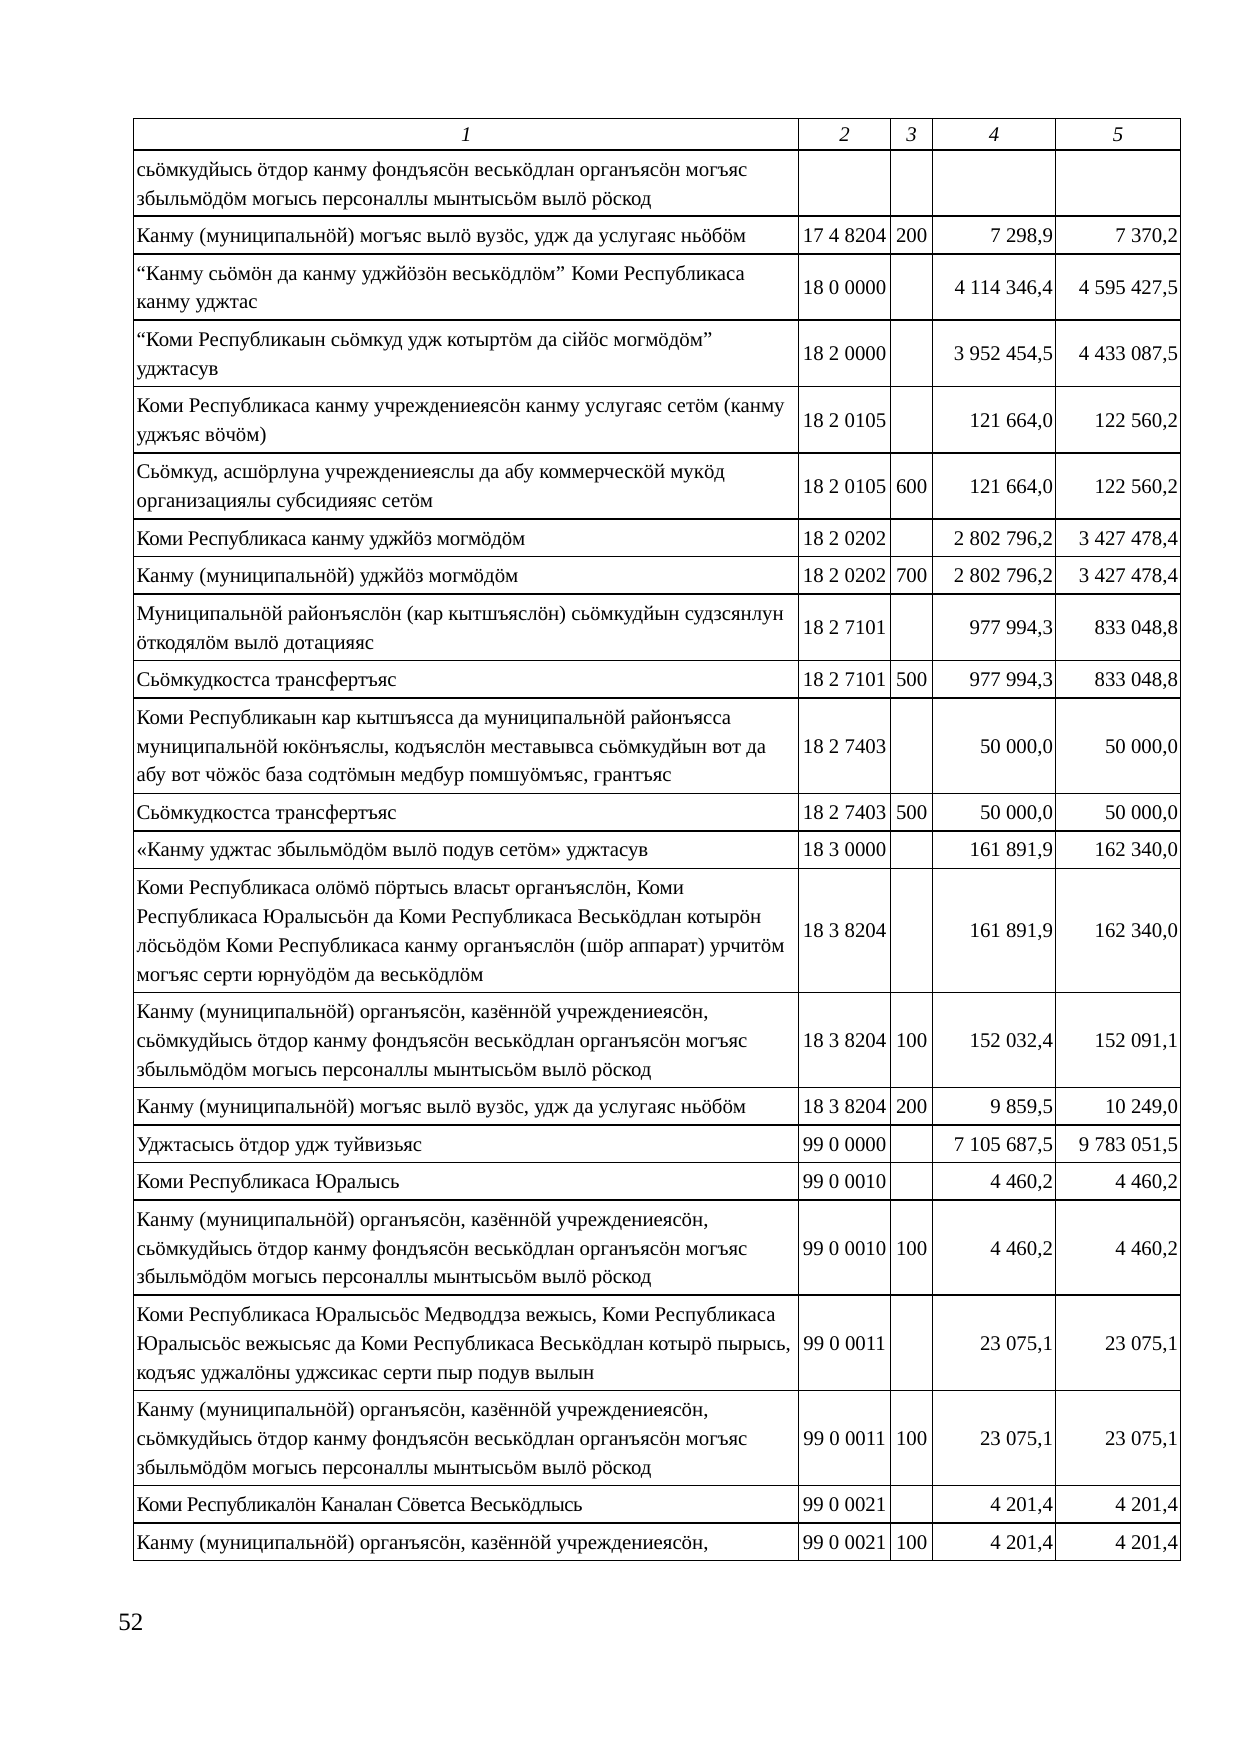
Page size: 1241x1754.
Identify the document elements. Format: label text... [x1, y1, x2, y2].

table_cell 500 [891, 661, 932, 697]
table_cell 23 075,1 [1056, 1391, 1180, 1485]
table_cell Сьӧмкудкостса трансфертъяс [134, 794, 798, 830]
table_cell 152 091,1 [1056, 993, 1180, 1087]
table_cell 4 460,2 [1056, 1201, 1180, 1294]
table_cell 99 0 0000 [799, 1126, 890, 1162]
table_cell 18 2 7101 [799, 595, 890, 660]
table_cell 99 0 0011 [799, 1391, 890, 1485]
table_cell Канму (муниципальнӧй) уджйӧз могмӧдӧм [134, 557, 798, 593]
table_cell 99 0 0011 [799, 1296, 890, 1389]
table_cell [1056, 151, 1180, 215]
table_cell 7 105 687,5 [933, 1126, 1055, 1162]
table_cell [891, 595, 932, 660]
table_cell [891, 520, 932, 556]
table_cell Муниципальнӧй районъяслӧн (кар кытшъяслӧн) сьӧмкудйын судзсянлун ӧткодялӧм вылӧ дотацияяс [134, 595, 798, 660]
table_cell Коми Республикаса канму учреждениеясӧн канму услугаяс сетӧм (канму уджъяс вӧчӧм) [134, 387, 798, 452]
table_cell 50 000,0 [933, 699, 1055, 792]
table_cell Канму (муниципальнӧй) органъясӧн, казённӧй учреждениеясӧн, [134, 1524, 798, 1560]
table_cell 7 298,9 [933, 217, 1055, 253]
table_cell Канму (муниципальнӧй) могъяс вылӧ вузӧс, удж да услугаяс ньӧбӧм [134, 1088, 798, 1124]
table_cell 162 340,0 [1056, 832, 1180, 867]
table_cell 3 952 454,5 [933, 321, 1055, 386]
table_cell 500 [891, 794, 932, 830]
table_cell 18 2 7403 [799, 794, 890, 830]
table_cell 833 048,8 [1056, 661, 1180, 697]
table_cell Канму (муниципальнӧй) органъясӧн, казённӧй учреждениеясӧн, сьӧмкудйысь ӧтдор канму фондъясӧн веськӧдлан органъясӧн могъяс збыльмӧдӧм могысь персоналлы мынтысьӧм вылӧ рӧскод [134, 993, 798, 1087]
table_cell [891, 387, 932, 452]
table_cell Коми Республикаса Юралысьӧс Медводдза вежысь, Коми Республикаса Юралысьӧс вежысьяс да Коми Республикаса Веськӧдлан котырӧ пырысь, кодъяс уджалӧны уджсикас серти пыр подув вылын [134, 1296, 798, 1389]
table_cell 18 3 8204 [799, 993, 890, 1087]
table_cell 7 370,2 [1056, 217, 1180, 253]
table_cell 3 427 478,4 [1056, 520, 1180, 556]
table_cell 18 3 8204 [799, 1088, 890, 1124]
table_cell [799, 151, 890, 215]
table_cell 977 994,3 [933, 595, 1055, 660]
table_cell Сьӧмкуд, асшӧрлуна учреждениеяслы да абу коммерческӧй мукӧд организациялы субсидияяс сетӧм [134, 454, 798, 518]
table_cell 121 664,0 [933, 454, 1055, 518]
table_cell 50 000,0 [1056, 699, 1180, 792]
table_cell Уджтасысь ӧтдор удж туйвизьяс [134, 1126, 798, 1162]
table_cell 100 [891, 1524, 932, 1560]
table_cell 50 000,0 [1056, 794, 1180, 830]
table_cell 4 201,4 [1056, 1486, 1180, 1522]
table_cell 161 891,9 [933, 832, 1055, 867]
table_cell 4 460,2 [1056, 1163, 1180, 1199]
table_cell [891, 1296, 932, 1389]
table_cell 99 0 0010 [799, 1201, 890, 1294]
table_cell 18 2 0105 [799, 387, 890, 452]
table_cell 18 3 8204 [799, 869, 890, 991]
table_cell [891, 832, 932, 867]
table_cell 600 [891, 454, 932, 518]
table_cell 700 [891, 557, 932, 593]
table_cell 121 664,0 [933, 387, 1055, 452]
table_cell 100 [891, 993, 932, 1087]
table_cell Канму (муниципальнӧй) органъясӧн, казённӧй учреждениеясӧн, сьӧмкудйысь ӧтдор канму фондъясӧн веськӧдлан органъясӧн могъяс збыльмӧдӧм могысь персоналлы мынтысьӧм вылӧ рӧскод [134, 1201, 798, 1294]
table_cell 4 201,4 [1056, 1524, 1180, 1560]
table_cell 4 460,2 [933, 1201, 1055, 1294]
table_cell 152 032,4 [933, 993, 1055, 1087]
table_cell [891, 699, 932, 792]
table_cell 18 2 7403 [799, 699, 890, 792]
table_cell 4 460,2 [933, 1163, 1055, 1199]
table_cell 161 891,9 [933, 869, 1055, 991]
table_cell 2 802 796,2 [933, 520, 1055, 556]
table_cell 833 048,8 [1056, 595, 1180, 660]
table_cell «Канму уджтас збыльмӧдӧм вылӧ подув сетӧм» уджтасув [134, 832, 798, 867]
table_cell 50 000,0 [933, 794, 1055, 830]
table_cell 23 075,1 [933, 1296, 1055, 1389]
table_cell Коми Республикаса канму уджйӧз могмӧдӧм [134, 520, 798, 556]
table_cell 10 249,0 [1056, 1088, 1180, 1124]
table_cell 4 114 346,4 [933, 255, 1055, 319]
table_cell [891, 151, 932, 215]
table_cell Канму (муниципальнӧй) органъясӧн, казённӧй учреждениеясӧн, сьӧмкудйысь ӧтдор канму фондъясӧн веськӧдлан органъясӧн могъяс збыльмӧдӧм могысь персоналлы мынтысьӧм вылӧ рӧскод [134, 1391, 798, 1485]
table_header 1 [134, 119, 798, 149]
table_cell [933, 151, 1055, 215]
table_cell [891, 321, 932, 386]
table_cell 18 2 0105 [799, 454, 890, 518]
table_cell сьӧмкудйысь ӧтдор канму фондъясӧн веськӧдлан органъясӧн могъяс збыльмӧдӧм могысь персоналлы мынтысьӧм вылӧ рӧскод [134, 151, 798, 215]
table_cell 162 340,0 [1056, 869, 1180, 991]
table_cell 18 2 0202 [799, 520, 890, 556]
table_header 5 [1056, 119, 1180, 149]
table_cell 18 2 0202 [799, 557, 890, 593]
table_cell [891, 1486, 932, 1522]
table_cell Канму (муниципальнӧй) могъяс вылӧ вузӧс, удж да услугаяс ньӧбӧм [134, 217, 798, 253]
table_cell 18 2 0000 [799, 321, 890, 386]
table_cell 9 859,5 [933, 1088, 1055, 1124]
table_cell 18 3 0000 [799, 832, 890, 867]
table_cell [891, 869, 932, 991]
table_cell 3 427 478,4 [1056, 557, 1180, 593]
table_cell 2 802 796,2 [933, 557, 1055, 593]
table_cell 200 [891, 217, 932, 253]
table_cell 4 201,4 [933, 1524, 1055, 1560]
table_cell 122 560,2 [1056, 454, 1180, 518]
table_cell Сьӧмкудкостса трансфертъяс [134, 661, 798, 697]
table_header 2 [799, 119, 890, 149]
table_cell 200 [891, 1088, 932, 1124]
table_cell Коми Республикаса олӧмӧ пӧртысь власьт органъяслӧн, Коми Республикаса Юралысьӧн да Коми Республикаса Веськӧдлан котырӧн лӧсьӧдӧм Коми Республикаса канму органъяслӧн (шӧр аппарат) урчитӧм могъяс серти юрнуӧдӧм да веськӧдлӧм [134, 869, 798, 991]
table_cell 4 201,4 [933, 1486, 1055, 1522]
table_cell “Коми Республикаын сьӧмкуд удж котыртӧм да сійӧс могмӧдӧм” уджтасув [134, 321, 798, 386]
table_cell “Канму сьӧмӧн да канму уджйӧзӧн веськӧдлӧм” Коми Республикаса канму уджтас [134, 255, 798, 319]
table_cell 99 0 0021 [799, 1524, 890, 1560]
table_cell 977 994,3 [933, 661, 1055, 697]
table_cell 18 2 7101 [799, 661, 890, 697]
table_cell 4 433 087,5 [1056, 321, 1180, 386]
table_cell [891, 1163, 932, 1199]
table_cell 9 783 051,5 [1056, 1126, 1180, 1162]
table_cell 23 075,1 [1056, 1296, 1180, 1389]
table_cell Коми Республикаса Юралысь [134, 1163, 798, 1199]
table_cell 100 [891, 1391, 932, 1485]
table_cell 99 0 0010 [799, 1163, 890, 1199]
table_cell 122 560,2 [1056, 387, 1180, 452]
table_header 3 [891, 119, 932, 149]
table_cell 17 4 8204 [799, 217, 890, 253]
table_cell 18 0 0000 [799, 255, 890, 319]
table_cell Коми Республикаын кар кытшъясса да муниципальнӧй районъясса муниципальнӧй юкӧнъяслы, кодъяслӧн меставывса сьӧмкудйын вот да абу вот чӧжӧс база содтӧмын медбур помшуӧмъяс, грантъяс [134, 699, 798, 792]
table_cell 100 [891, 1201, 932, 1294]
table_cell 99 0 0021 [799, 1486, 890, 1522]
table_cell 23 075,1 [933, 1391, 1055, 1485]
table_cell Коми Республикалӧн Каналан Сӧветса Веськӧдлысь [134, 1486, 798, 1522]
table_header 4 [933, 119, 1055, 149]
table_cell 4 595 427,5 [1056, 255, 1180, 319]
table_cell [891, 255, 932, 319]
table_cell [891, 1126, 932, 1162]
